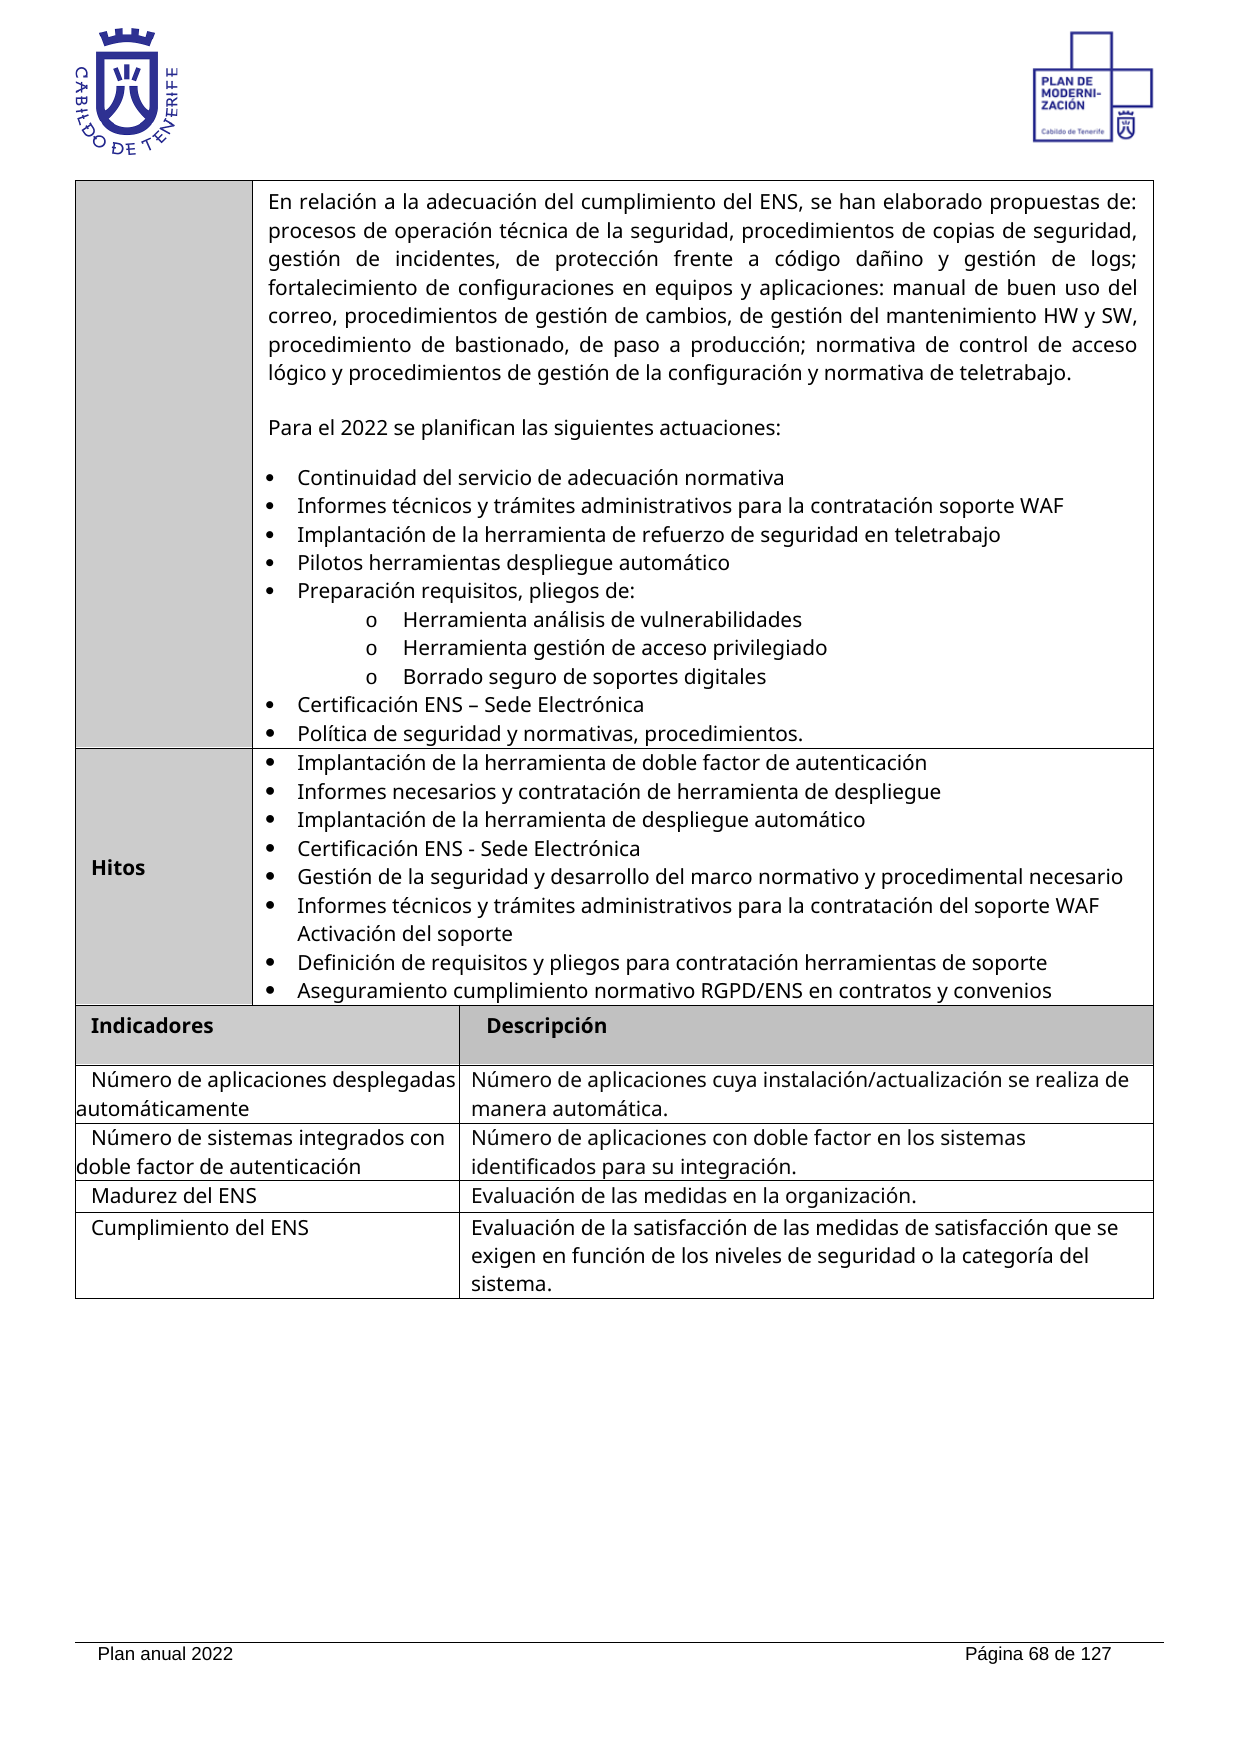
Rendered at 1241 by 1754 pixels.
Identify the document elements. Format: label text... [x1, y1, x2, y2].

table_cell Hitos [76, 749, 252, 1004]
table_cell Número de aplicaciones desplegadas automáticamente [76, 1066, 459, 1122]
table_cell Número de aplicaciones cuya instalación/actualización se realiza de manera automática. [460, 1066, 1153, 1122]
table_cell Madurez del ENS [76, 1181, 459, 1212]
table_cell En relación a la adecuación del cumplimiento del ENS, se han elaborado propuestas de: procesos de operación técnica de la seguridad, procedimientos de copias de seguridad, gestión de incidentes, de protección frente a código dañino y gestión de logs; fortalecimiento de configuraciones en equipos y aplicaciones: manual de buen uso del correo, procedimientos de gestión de cambios, de gestión del mantenimiento HW y SW, procedimiento de bastionado, de paso a producción; normativa de control de acceso lógico y procedimientos de gestión de la configuración y normativa de teletrabajo. Para el 2022 se planifican las siguientes actuaciones: Continuidad del servicio de adecuación normativa Informes técnicos y trámites administrativos para la contratación soporte WAF Implantación de la herramienta de refuerzo de seguridad en teletrabajo Pilotos herramientas despliegue automático Preparación requisitos, pliegos de: Herramienta análisis de vulnerabilidades Herramienta gestión de acceso privilegiado Borrado seguro de soportes digitales Certificación ENS – Sede Electrónica Política de seguridad y normativas, procedimientos. [253, 181, 1153, 747]
table_cell Evaluación de las medidas en la organización. [460, 1181, 1153, 1212]
table_cell [76, 181, 252, 747]
table_cell Evaluación de la satisfacción de las medidas de satisfacción que se exigen en función de los niveles de seguridad o la categoría del sistema. [460, 1213, 1153, 1298]
table_cell Número de sistemas integrados con doble factor de autenticación [76, 1124, 459, 1180]
table_cell Cumplimiento del ENS [76, 1213, 459, 1298]
table_cell Indicadores [76, 1006, 459, 1064]
table_cell Descripción [460, 1006, 1153, 1064]
table_cell Implantación de la herramienta de doble factor de autenticación Informes necesarios y contratación de herramienta de despliegue Implantación de la herramienta de despliegue automático Certificación ENS - Sede Electrónica Gestión de la seguridad y desarrollo del marco normativo y procedimental necesario Informes técnicos y trámites administrativos para la contratación del soporte WAF Activación del soporte Definición de requisitos y pliegos para contratación herramientas de soporte Aseguramiento cumplimiento normativo RGPD/ENS en contratos y convenios [253, 749, 1153, 1004]
table_cell Número de aplicaciones con doble factor en los sistemas identificados para su integración. [460, 1124, 1153, 1180]
